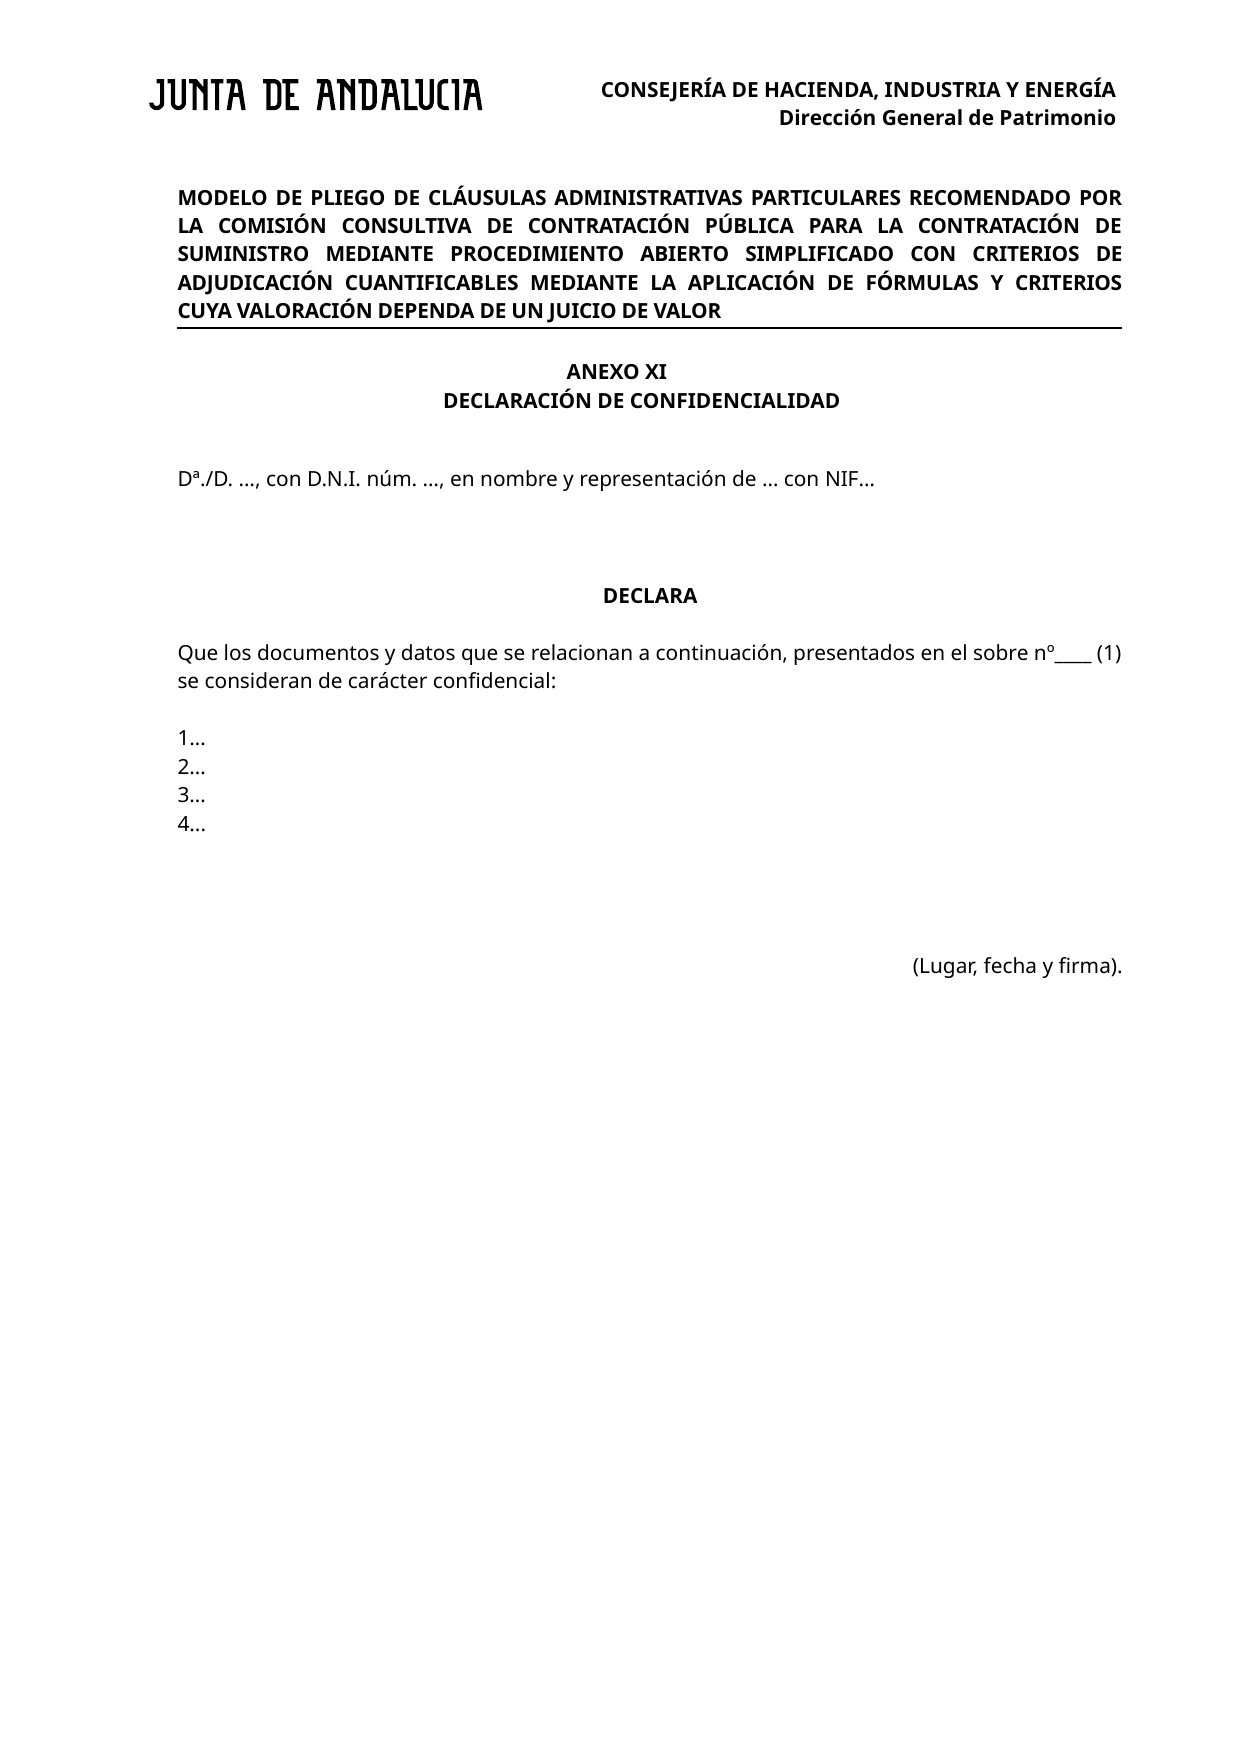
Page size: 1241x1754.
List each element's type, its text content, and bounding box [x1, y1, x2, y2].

text 1… [177, 723, 1122, 752]
text (Lugar, fecha y firma). [177, 951, 1122, 979]
text 4... [177, 809, 1122, 837]
subtitle DECLARACIÓN DE CONFIDENCIALIDAD [177, 386, 1240, 414]
text Dª./D. …, con D.N.I. núm. …, en nombre y representación de … con NIF… [177, 464, 1122, 492]
text Que los documentos y datos que se relacionan a continuación, presentados en el sobre nº____ (1) se consideran de carácter confidencial: [177, 638, 1122, 695]
text 2… [177, 752, 1122, 780]
text 3… [177, 780, 1122, 809]
text DECLARA [177, 581, 1122, 609]
subtitle ANEXO XI [177, 357, 1240, 386]
list MODELO DE PLIEGO DE CLÁUSULAS ADMINISTRATIVAS PARTICULARES RECOMENDADO POR LA COMISIÓN CONSULTIVA DE CONTRATACIÓN PÚBLICA PARA LA CONTRATACIÓN DE SUMINISTRO MEDIANTE PROCEDIMIENTO ABIERTO SIMPLIFICADO CON CRITERIOS DE ADJUDICACIÓN CUANTIFICABLES MEDIANTE LA APLICACIÓN DE FÓRMULAS Y CRITERIOS CUYA VALORACIÓN DEPENDA DE UN JUICIO DE VALOR [177, 183, 1122, 327]
